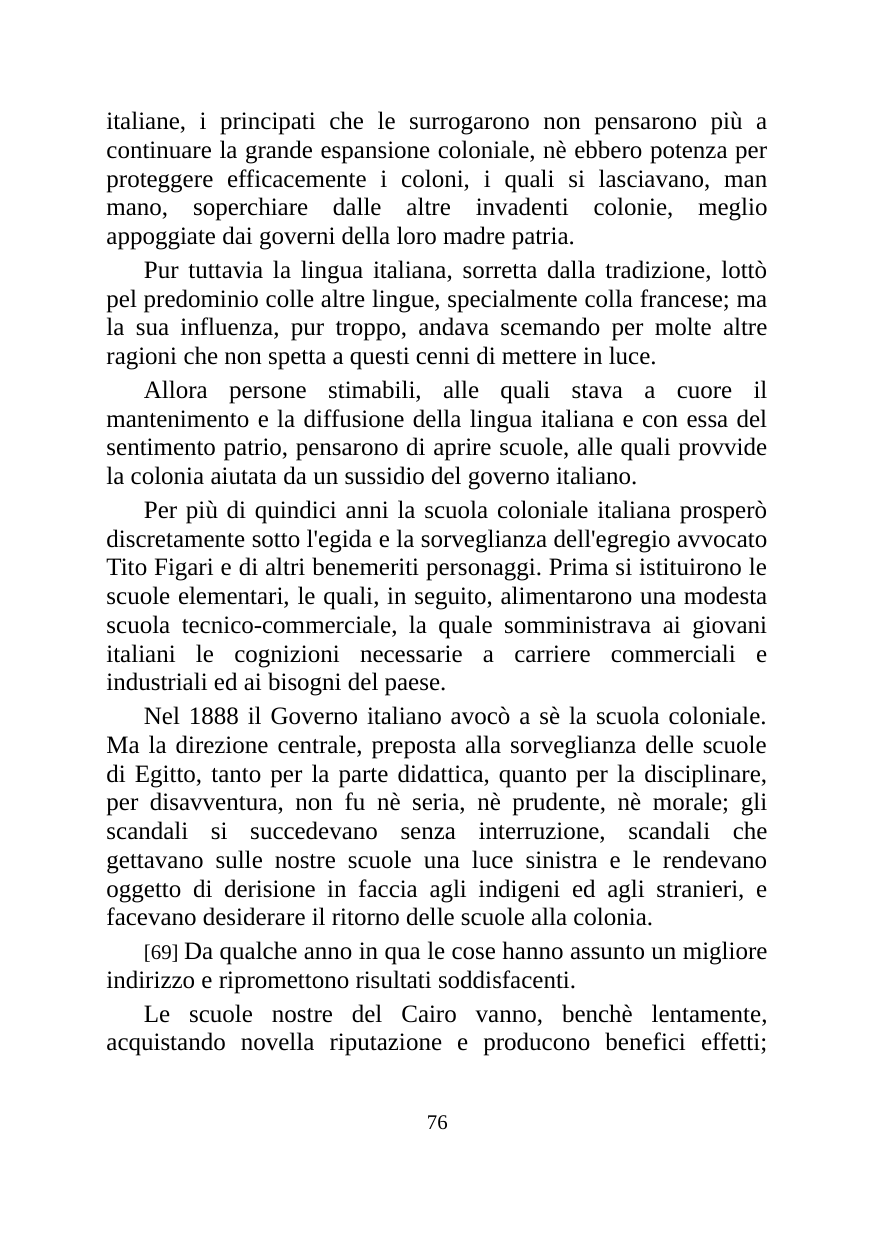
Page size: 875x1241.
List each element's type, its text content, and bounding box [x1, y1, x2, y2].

text [69] Da qualche anno in qua le cose hanno assunto un migliore indirizzo e ripromettono risultati soddisfacenti. [106, 936, 768, 994]
text Pur tuttavia la lingua italiana, sorretta dalla tradizione, lottò pel predominio colle altre lingue, specialmente colla francese; ma la sua influenza, pur troppo, andava scemando per molte altre ragioni che non spetta a questi cenni di mettere in luce. [106, 255, 768, 370]
text italiane, i principati che le surrogarono non pensarono più a continuare la grande espansione coloniale, nè ebbero potenza per proteggere efficacemente i coloni, i quali si lasciavano, man mano, soperchiare dalle altre invadenti colonie, meglio appoggiate dai governi della loro madre patria. [106, 106, 768, 250]
text Le scuole nostre del Cairo vanno, benchè lentamente, acquistando novella riputazione e producono benefici effetti; [106, 999, 768, 1056]
text Per più di quindici anni la scuola coloniale italiana prosperò discretamente sotto l'egida e la sorveglianza dell'egregio avvocato Tito Figari e di altri benemeriti personaggi. Prima si istituirono le scuole elementari, le quali, in seguito, alimentarono una modesta scuola tecnico-commerciale, la quale somministrava ai giovani italiani le cognizioni necessarie a carriere commerciali e industriali ed ai bisogni del paese. [106, 495, 768, 696]
text Nel 1888 il Governo italiano avocò a sè la scuola coloniale. Ma la direzione centrale, preposta alla sorveglianza delle scuole di Egitto, tanto per la parte didattica, quanto per la disciplinare, per disavventura, non fu nè seria, nè prudente, nè morale; gli scandali si succedevano senza interruzione, scandali che gettavano sulle nostre scuole una luce sinistra e le rendevano oggetto di derisione in faccia agli indigeni ed agli stranieri, e facevano desiderare il ritorno delle scuole alla colonia. [106, 701, 768, 931]
text Allora persone stimabili, alle quali stava a cuore il mantenimento e la diffusione della lingua italiana e con essa del sentimento patrio, pensarono di aprire scuole, alle quali provvide la colonia aiutata da un sussidio del governo italiano. [106, 375, 768, 490]
